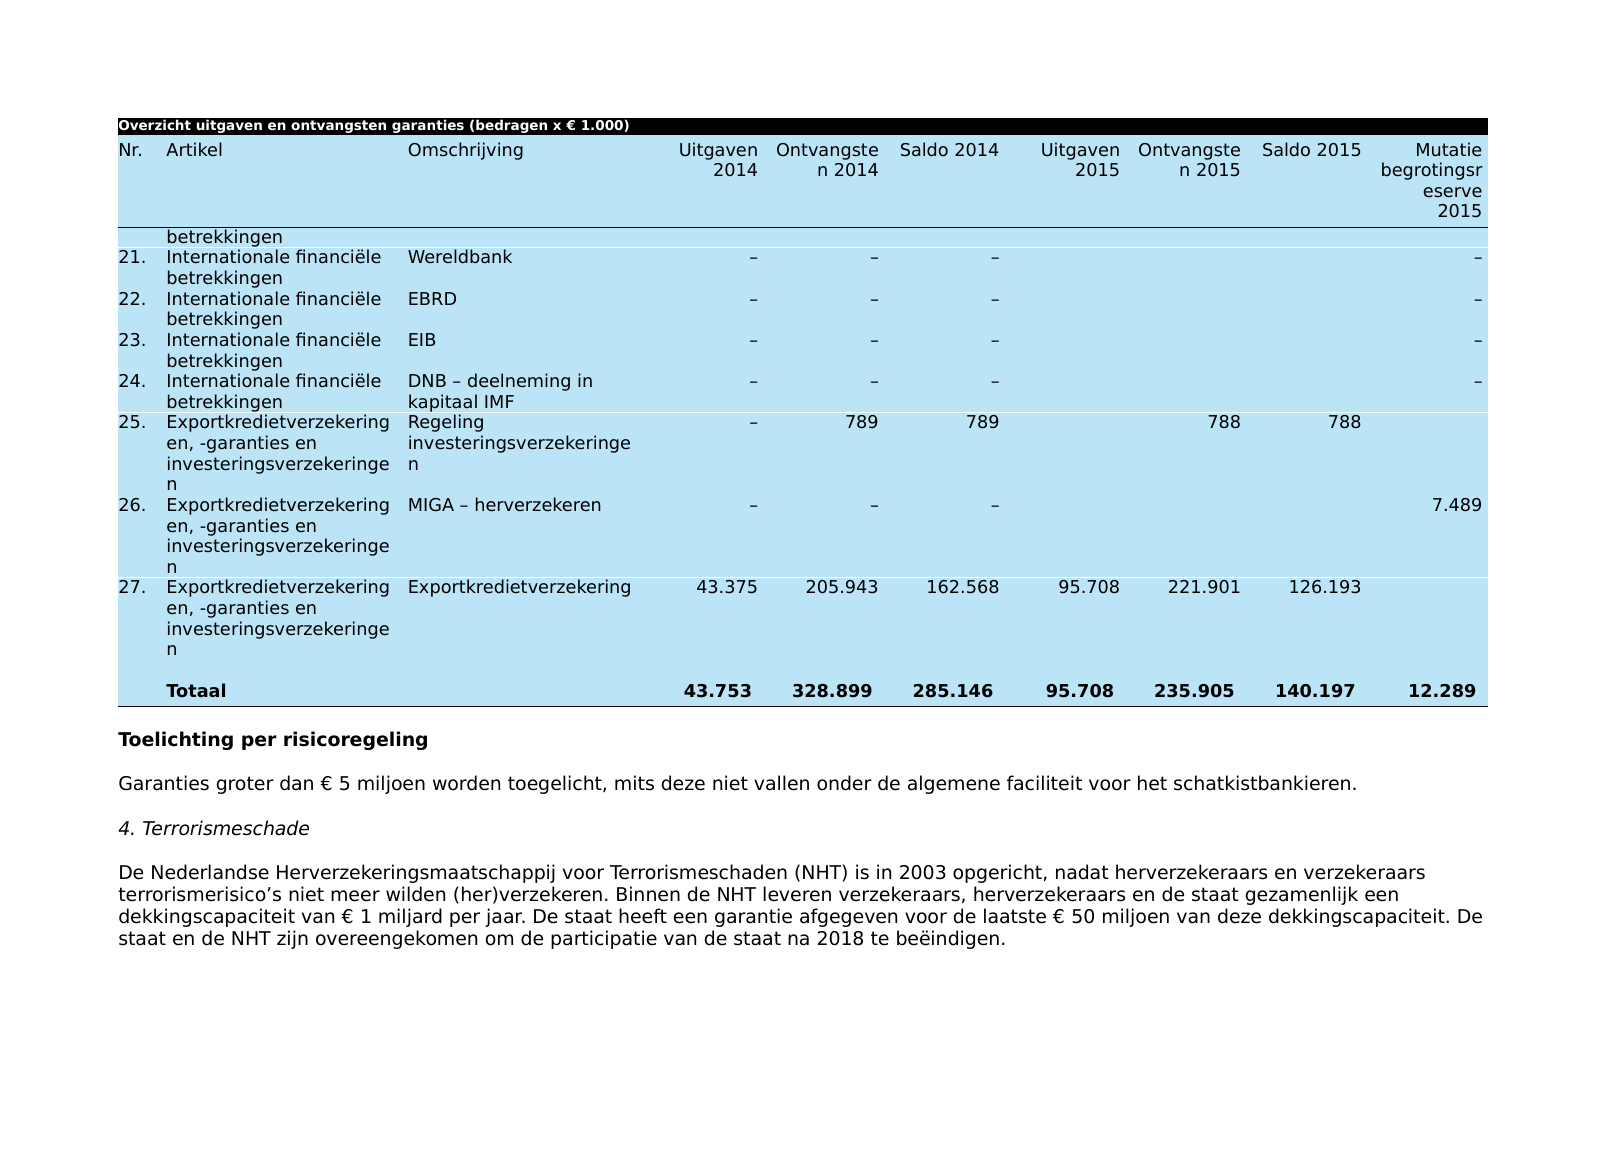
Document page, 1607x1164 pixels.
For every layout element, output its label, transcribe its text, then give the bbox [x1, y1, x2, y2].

table_cell – [764, 248, 884, 289]
table_cell 25. [118, 413, 160, 495]
table_cell [1005, 228, 1126, 247]
table_cell 95.708 [1005, 578, 1126, 660]
table_cell [1005, 413, 1126, 495]
table_cell 789 [885, 413, 1005, 495]
table_cell [1005, 660, 1126, 681]
table_cell [1005, 495, 1126, 577]
table_cell [118, 681, 160, 706]
table_cell 789 [764, 413, 884, 495]
table_cell [1005, 289, 1126, 330]
table_cell – [1368, 371, 1488, 412]
table_cell [118, 228, 160, 247]
table_cell [1247, 248, 1367, 289]
table_cell [1126, 371, 1247, 412]
table_cell – [764, 289, 884, 330]
table_cell [402, 681, 643, 706]
table_cell 162.568 [885, 578, 1005, 660]
table_cell – [885, 371, 1005, 412]
table_cell Exportkredietverzekeringen, -garanties en investeringsverzekeringen [160, 495, 402, 577]
table_cell [1247, 228, 1367, 247]
table_cell [1247, 495, 1367, 577]
table_cell – [643, 248, 764, 289]
table_cell 27. [118, 578, 160, 660]
table_cell – [764, 495, 884, 577]
table_cell 328.899 [764, 681, 884, 706]
table_cell 21. [118, 248, 160, 289]
subtitle Toelichting per risicoregeling [118, 729, 1488, 751]
table_cell [1126, 228, 1247, 247]
table_cell Uitgaven 2015 [1005, 135, 1126, 227]
table_cell 788 [1247, 413, 1367, 495]
table_cell [885, 660, 1005, 681]
text De Nederlandse Herverzekeringsmaatschappij voor Terrorismeschaden (NHT) is in 2003 opgericht, nadat herverzekeraars en verzekeraars terrorismerisico’s niet meer wilden (her)verzekeren. Binnen de NHT leveren verzekeraars, herverzekeraars en de staat gezamenlijk een dekkingscapaciteit van € 1 miljard per jaar. De staat heeft een garantie afgegeven voor de laatste € 50 miljoen van deze dekkingscapaciteit. De staat en de NHT zijn overeengekomen om de participatie van de staat na 2018 te beëindigen. [118, 862, 1488, 949]
table_header Overzicht uitgaven en ontvangsten garanties (bedragen x € 1.000) [118, 118, 1488, 134]
table_cell Totaal [160, 681, 402, 706]
table_cell – [1368, 248, 1488, 289]
table_cell Exportkredietverzekeringen, -garanties en investeringsverzekeringen [160, 578, 402, 660]
table_cell [1126, 495, 1247, 577]
table_cell Artikel [160, 135, 402, 227]
table_cell 23. [118, 330, 160, 371]
table_cell [1368, 660, 1488, 681]
table_cell [118, 660, 160, 681]
table_cell [1005, 248, 1126, 289]
table_cell [1368, 228, 1488, 247]
text Garanties groter dan € 5 miljoen worden toegelicht, mits deze niet vallen onder de algemene faciliteit voor het schatkistbankieren. [118, 773, 1488, 795]
table_cell – [1368, 289, 1488, 330]
table_cell [1126, 330, 1247, 371]
table_cell [1126, 660, 1247, 681]
table_cell 43.375 [643, 578, 764, 660]
table_cell [160, 660, 402, 681]
table_cell [1368, 578, 1488, 660]
table_cell – [885, 289, 1005, 330]
table_cell 26. [118, 495, 160, 577]
table_cell [1368, 413, 1488, 495]
table_cell Saldo 2015 [1247, 135, 1367, 227]
table_cell – [885, 330, 1005, 371]
table_cell Omschrijving [402, 135, 643, 227]
table_cell [1247, 330, 1367, 371]
table_cell MIGA – herverzekeren [402, 495, 643, 577]
table_cell 12.289 [1368, 681, 1488, 706]
table_cell 7.489 [1368, 495, 1488, 577]
table_cell DNB – deelneming in kapitaal IMF [402, 371, 643, 412]
table_cell 43.753 [643, 681, 764, 706]
table_cell 95.708 [1005, 681, 1126, 706]
table_cell betrekkingen [160, 228, 402, 247]
table_cell Internationale financiële betrekkingen [160, 289, 402, 330]
table_cell 205.943 [764, 578, 884, 660]
table_cell [1247, 289, 1367, 330]
table_cell [1005, 330, 1126, 371]
table_cell [764, 228, 884, 247]
table_cell – [885, 495, 1005, 577]
table_cell – [885, 248, 1005, 289]
table_cell Exportkredietverzekering [402, 578, 643, 660]
table_cell Ontvangsten 2015 [1126, 135, 1247, 227]
table_cell Regeling investeringsverzekeringen [402, 413, 643, 495]
table_cell – [643, 495, 764, 577]
table_cell 285.146 [885, 681, 1005, 706]
table_cell 24. [118, 371, 160, 412]
table_cell Exportkredietverzekeringen, -garanties en investeringsverzekeringen [160, 413, 402, 495]
table_cell 140.197 [1247, 681, 1367, 706]
table_cell Ontvangsten 2014 [764, 135, 884, 227]
table_cell 126.193 [1247, 578, 1367, 660]
table_cell [1247, 371, 1367, 412]
table_cell Internationale financiële betrekkingen [160, 248, 402, 289]
table_cell [643, 228, 764, 247]
table_cell [1005, 371, 1126, 412]
table_cell [764, 660, 884, 681]
table_cell 235.905 [1126, 681, 1247, 706]
table_cell 22. [118, 289, 160, 330]
table_cell [885, 228, 1005, 247]
table_cell – [764, 371, 884, 412]
table_cell Mutatie begrotingsreserve 2015 [1368, 135, 1488, 227]
table_cell – [643, 330, 764, 371]
table_cell Nr. [118, 135, 160, 227]
subtitle 4. Terrorismeschade [118, 817, 1488, 839]
table_cell – [643, 289, 764, 330]
table_cell [1247, 660, 1367, 681]
table_cell Internationale financiële betrekkingen [160, 330, 402, 371]
table_cell Wereldbank [402, 248, 643, 289]
table_cell [1126, 289, 1247, 330]
table_cell 788 [1126, 413, 1247, 495]
table_cell [1126, 248, 1247, 289]
table_cell [402, 660, 643, 681]
table_cell 221.901 [1126, 578, 1247, 660]
table_cell [643, 660, 764, 681]
table_cell – [643, 413, 764, 495]
table_cell [402, 228, 643, 247]
table_cell Uitgaven 2014 [643, 135, 764, 227]
table_cell EBRD [402, 289, 643, 330]
table_cell EIB [402, 330, 643, 371]
table_cell – [1368, 330, 1488, 371]
table_cell – [764, 330, 884, 371]
table_cell – [643, 371, 764, 412]
table_cell Saldo 2014 [885, 135, 1005, 227]
table_cell Internationale financiële betrekkingen [160, 371, 402, 412]
